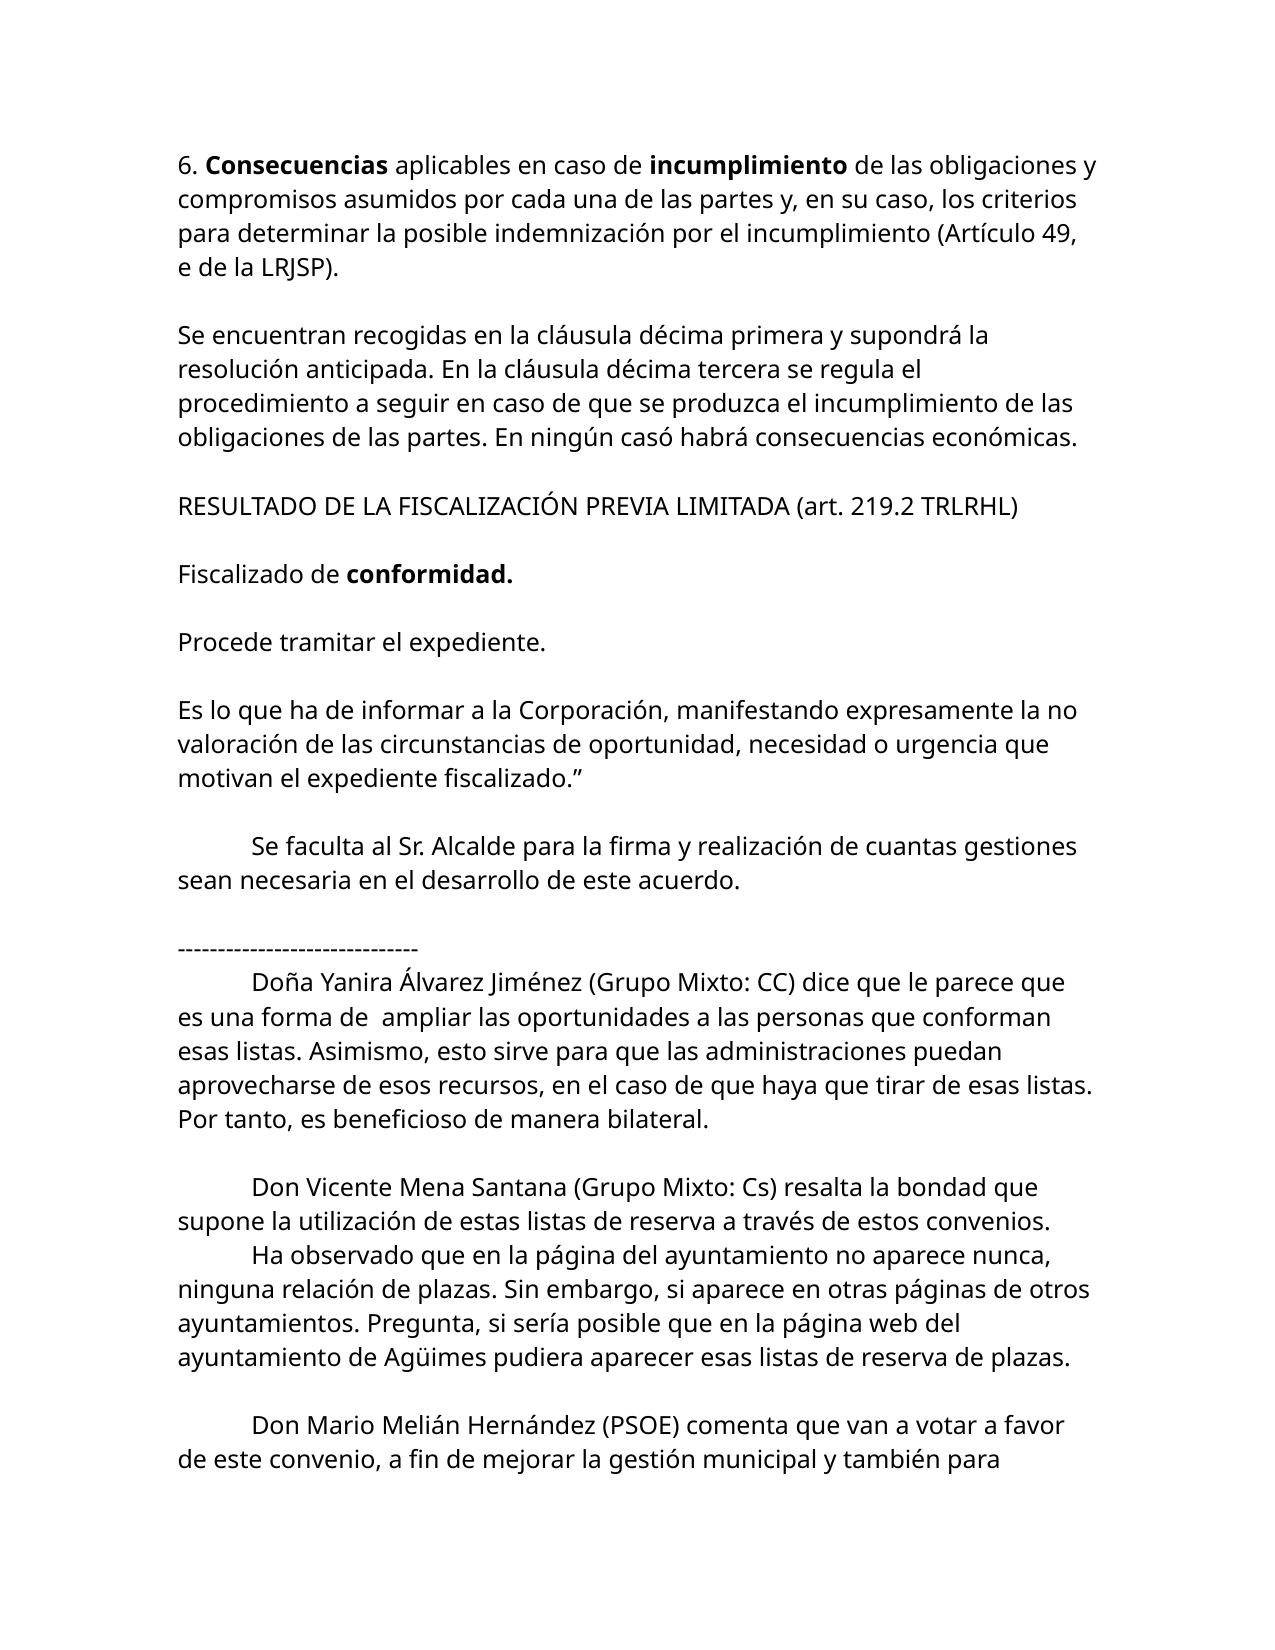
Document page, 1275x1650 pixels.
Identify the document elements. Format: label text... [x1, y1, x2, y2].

text ------------------------------ [177, 931, 1098, 965]
text 6. Consecuencias aplicables en caso de incumplimiento de las obligaciones y compromisos asumidos por cada una de las partes y, en su caso, los criterios para determinar la posible indemnización por el incumplimiento (Artículo 49, e de la LRJSP). [177, 148, 1098, 284]
text RESULTADO DE LA FISCALIZACIÓN PREVIA LIMITADA (art. 219.2 TRLRHL) [177, 488, 1098, 522]
text Procede tramitar el expediente. [177, 624, 1098, 658]
text Don Mario Melián Hernández (PSOE) comenta que van a votar a favor de este convenio, a fin de mejorar la gestión municipal y también para [177, 1408, 1098, 1476]
text Se encuentran recogidas en la cláusula décima primera y supondrá la resolución anticipada. En la cláusula décima tercera se regula el procedimiento a seguir en caso de que se produzca el incumplimiento de las obligaciones de las partes. En ningún casó habrá consecuencias económicas. [177, 318, 1098, 454]
text Es lo que ha de informar a la Corporación, manifestando expresamente la no valoración de las circunstancias de oportunidad, necesidad o urgencia que motivan el expediente fiscalizado.” [177, 693, 1098, 795]
text Fiscalizado de conformidad. [177, 556, 1098, 590]
text Don Vicente Mena Santana (Grupo Mixto: Cs) resalta la bondad que supone la utilización de estas listas de reserva a través de estos convenios. [177, 1169, 1098, 1238]
text Se faculta al Sr. Alcalde para la firma y realización de cuantas gestiones sean necesaria en el desarrollo de este acuerdo. [177, 829, 1098, 897]
text Ha observado que en la página del ayuntamiento no aparece nunca, ninguna relación de plazas. Sin embargo, si aparece en otras páginas de otros ayuntamientos. Pregunta, si sería posible que en la página web del ayuntamiento de Agüimes pudiera aparecer esas listas de reserva de plazas. [177, 1238, 1098, 1374]
text Doña Yanira Álvarez Jiménez (Grupo Mixto: CC) dice que le parece que es una forma de ampliar las oportunidades a las personas que conforman esas listas. Asimismo, esto sirve para que las administraciones puedan aprovecharse de esos recursos, en el caso de que haya que tirar de esas listas. Por tanto, es beneficioso de manera bilateral. [177, 965, 1098, 1135]
